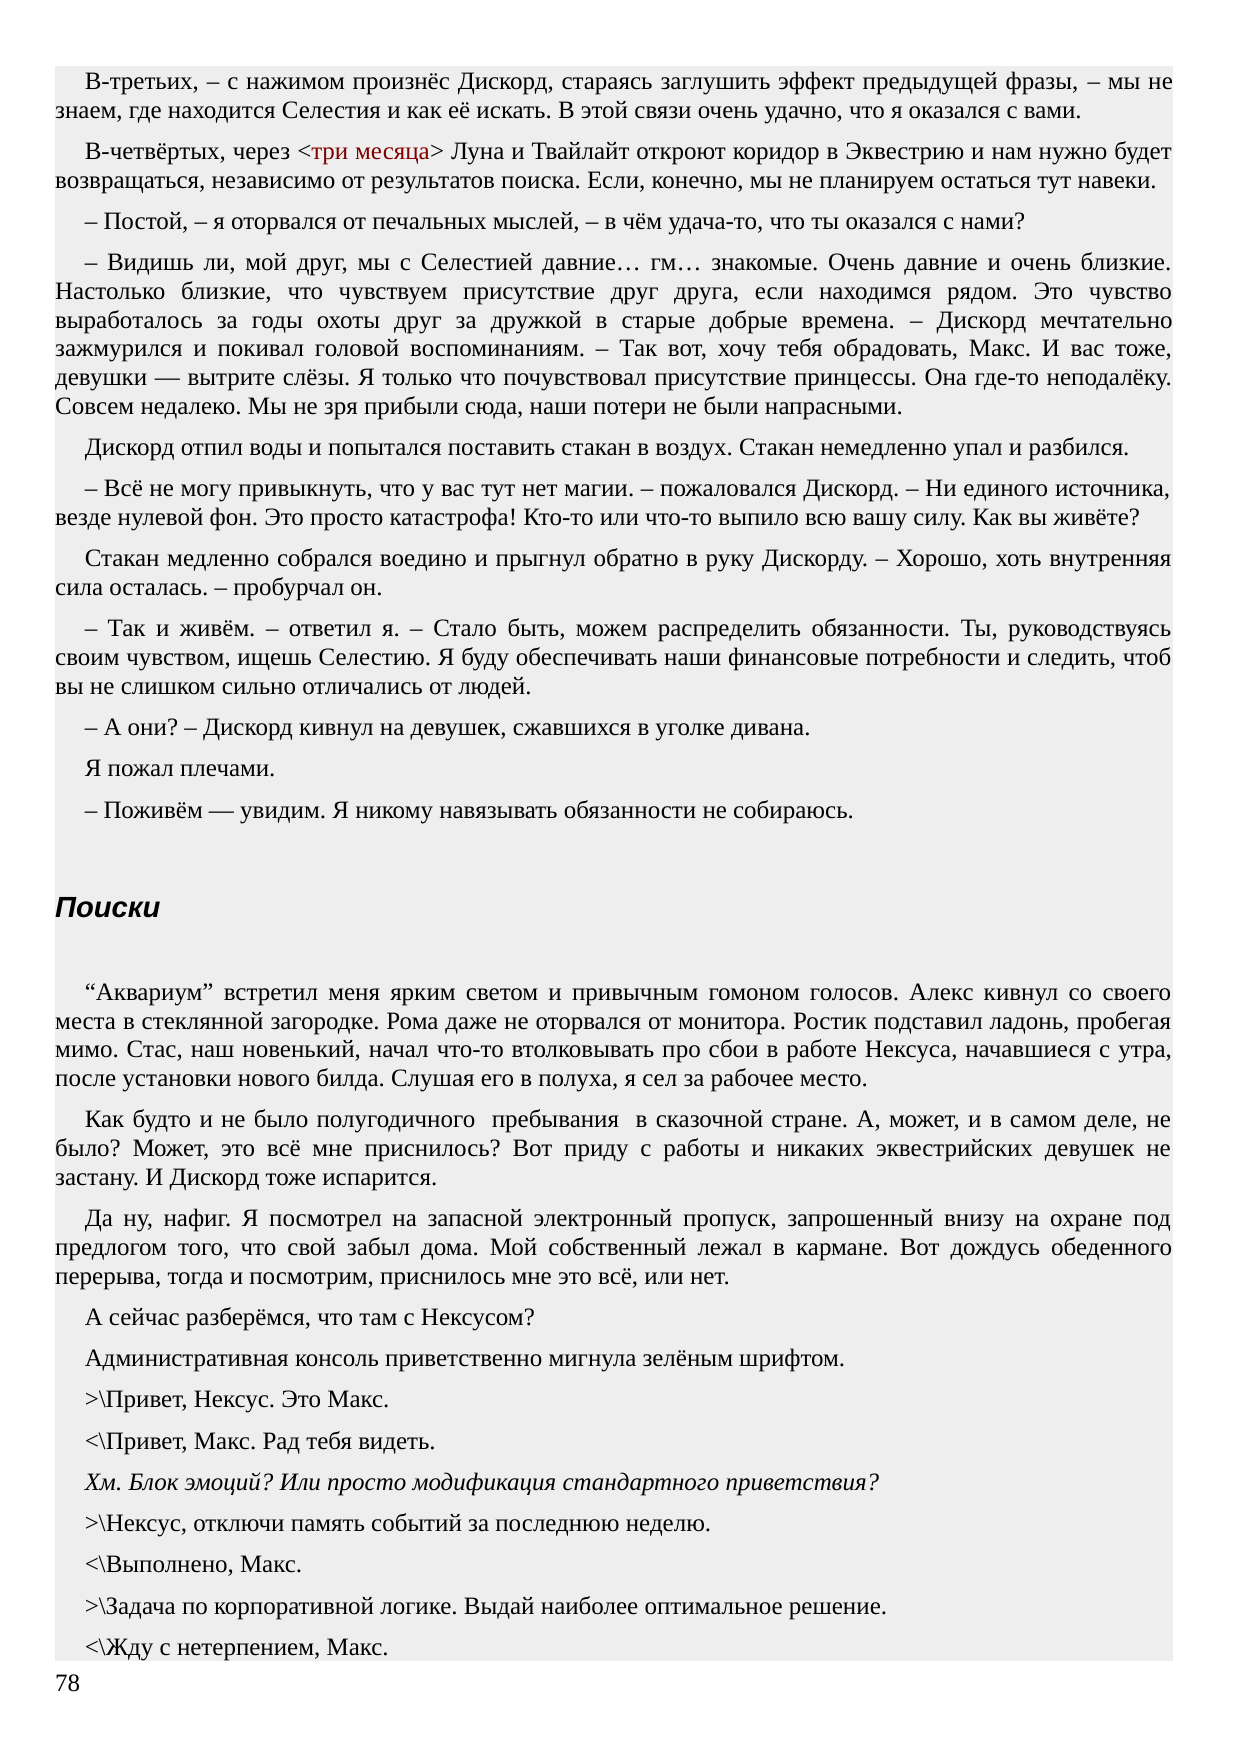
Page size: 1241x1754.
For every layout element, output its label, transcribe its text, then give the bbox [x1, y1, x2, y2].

text <\Привет, Макс. Рад тебя видеть. [55, 1426, 1173, 1454]
text – Всё не могу привыкнуть, что у вас тут нет магии. – пожаловался Дискорд. – Ни единого источника, везде нулевой фон. Это просто катастрофа! Кто-то или что-то выпило всю вашу силу. Как вы живёте? [55, 473, 1173, 531]
text Дискорд отпил воды и попытался поставить стакан в воздух. Стакан немедленно упал и разбился. [55, 432, 1173, 461]
text Хм. Блок эмоций? Или просто модификация стандартного приветствия? [55, 1467, 1173, 1496]
text А сейчас разберёмся, что там с Нексусом? [55, 1302, 1173, 1331]
text <\Жду с нетерпением, Макс. [55, 1632, 1173, 1661]
text Я пожал плечами. [55, 753, 1173, 782]
text – Поживём — увидим. Я никому навязывать обязанности не собираюсь. [55, 795, 1173, 823]
text Как будто и не было полугодичного пребывания в сказочной стране. А, может, и в самом деле, не было? Может, это всё мне приснилось? Вот приду с работы и никаких эквестрийских девушек не застану. И Дискорд тоже испарится. [55, 1104, 1173, 1191]
text – Так и живём. – ответил я. – Стало быть, можем распределить обязанности. Ты, руководствуясь своим чувством, ищешь Селестию. Я буду обеспечивать наши финансовые потребности и следить, чтоб вы не слишком сильно отличались от людей. [55, 613, 1173, 700]
subtitle Поиски [55, 890, 1173, 923]
text Стакан медленно собрался воедино и прыгнул обратно в руку Дискорду. – Хорошо, хоть внутренняя сила осталась. – пробурчал он. [55, 543, 1173, 601]
text – А они? – Дискорд кивнул на девушек, сжавшихся в уголке дивана. [55, 712, 1173, 741]
text >\Привет, Нексус. Это Макс. [55, 1384, 1173, 1413]
text >\Нексус, отключи память событий за последнюю неделю. [55, 1508, 1173, 1537]
text <\Выполнено, Макс. [55, 1549, 1173, 1578]
text – Видишь ли, мой друг, мы с Селестией давние… гм… знакомые. Очень давние и очень близкие. Настолько близкие, что чувствуем присутствие друг друга, если находимся рядом. Это чувство выработалось за годы охоты друг за дружкой в старые добрые времена. – Дискорд мечтательно зажмурился и покивал головой воспоминаниям. – Так вот, хочу тебя обрадовать, Макс. И вас тоже, девушки — вытрите слёзы. Я только что почувствовал присутствие принцессы. Она где-то неподалёку. Совсем недалеко. Мы не зря прибыли сюда, наши потери не были напрасными. [55, 247, 1173, 420]
text >\Задача по корпоративной логике. Выдай наиболее оптимальное решение. [55, 1591, 1173, 1619]
text – Постой, – я оторвался от печальных мыслей, – в чём удача-то, что ты оказался с нами? [55, 206, 1173, 235]
text Административная консоль приветственно мигнула зелёным шрифтом. [55, 1343, 1173, 1372]
text Да ну, нафиг. Я посмотрел на запасной электронный пропуск, запрошенный внизу на охране под предлогом того, что свой забыл дома. Мой собственный лежал в кармане. Вот дождусь обеденного перерыва, тогда и посмотрим, приснилось мне это всё, или нет. [55, 1203, 1173, 1289]
text В-четвёртых, через <три месяца> Луна и Твайлайт откроют коридор в Эквестрию и нам нужно будет возвращаться, независимо от результатов поиска. Если, конечно, мы не планируем остаться тут навеки. [55, 136, 1173, 193]
text В-третьих, – с нажимом произнёс Дискорд, стараясь заглушить эффект предыдущей фразы, – мы не знаем, где находится Селестия и как её искать. В этой связи очень удачно, что я оказался с вами. [55, 66, 1173, 123]
text “Аквариум” встретил меня ярким светом и привычным гомоном голосов. Алекс кивнул со своего места в стеклянной загородке. Рома даже не оторвался от монитора. Ростик подставил ладонь, пробегая мимо. Стас, наш новенький, начал что-то втолковывать про сбои в работе Нексуса, начавшиеся с утра, после установки нового билда. Слушая его в полуха, я сел за рабочее место. [55, 977, 1173, 1092]
